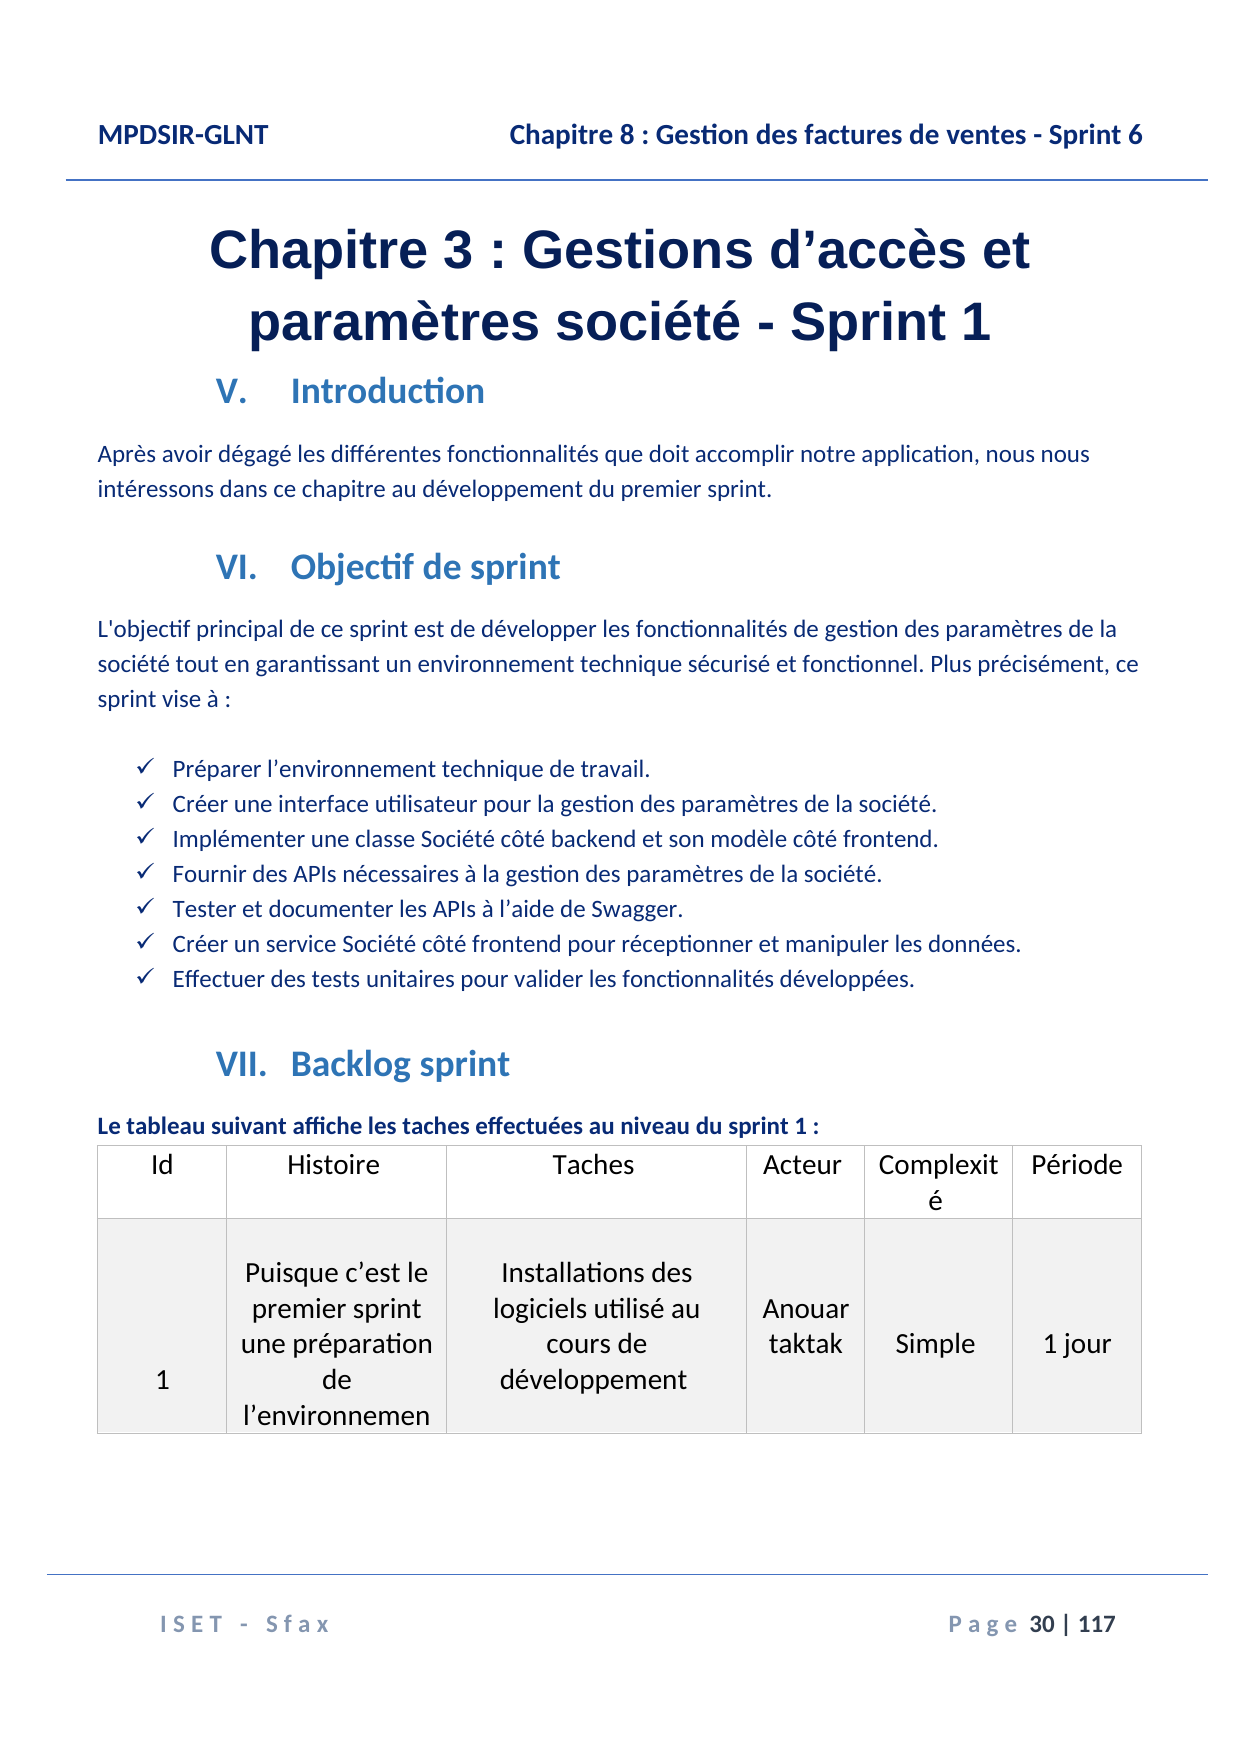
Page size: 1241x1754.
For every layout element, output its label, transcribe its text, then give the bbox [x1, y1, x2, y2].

table_cell Simple [865, 1219, 1012, 1432]
table_header Histoire [227, 1146, 446, 1218]
table_header Complexité [865, 1146, 1012, 1218]
text Le tableau suivant affiche les taches effectuées au niveau du sprint 1 : [97, 1110, 1143, 1141]
text L'objectif principal de ce sprint est de développer les fonctionnalités de gestion des paramètres de la société tout en garantissant un environnement technique sécurisé et fonctionnel. Plus précisément, ce sprint vise à : [97, 613, 1143, 714]
list Préparer l’environnement technique de travail. [135, 753, 1143, 784]
list Tester et documenter les APIs à l’aide de Swagger. [135, 893, 1143, 924]
list Créer une interface utilisateur pour la gestion des paramètres de la société. [135, 788, 1143, 819]
table_header Taches [447, 1146, 746, 1218]
subtitle Backlog sprint [216, 1039, 1143, 1085]
table_cell Anouar taktak [747, 1219, 864, 1432]
list Effectuer des tests unitaires pour valider les fonctionnalités développées. [135, 963, 1143, 994]
table_cell 1 [98, 1219, 226, 1432]
subtitle Objectif de sprint [216, 543, 1143, 588]
table_header Id [98, 1146, 226, 1218]
text Après avoir dégagé les différentes fonctionnalités que doit accomplir notre application, nous nous intéressons dans ce chapitre au développement du premier sprint. [97, 438, 1143, 503]
subtitle Chapitre 3 : Gestions d’accès et paramètres société - Sprint 1 [97, 217, 1143, 351]
table_cell 1 jour [1013, 1219, 1141, 1432]
list Implémenter une classe Société côté backend et son modèle côté frontend. [135, 823, 1143, 854]
list Créer un service Société côté frontend pour réceptionner et manipuler les données. [135, 928, 1143, 959]
table_header Période [1013, 1146, 1141, 1218]
list Fournir des APIs nécessaires à la gestion des paramètres de la société. [135, 858, 1143, 889]
table_cell Puisque c’est le premier sprint une préparation de l’environnemen [227, 1219, 446, 1432]
table_cell Installations des logiciels utilisé au cours de développement [447, 1219, 746, 1432]
subtitle Introduction [216, 367, 1143, 413]
table_header Acteur [747, 1146, 864, 1218]
